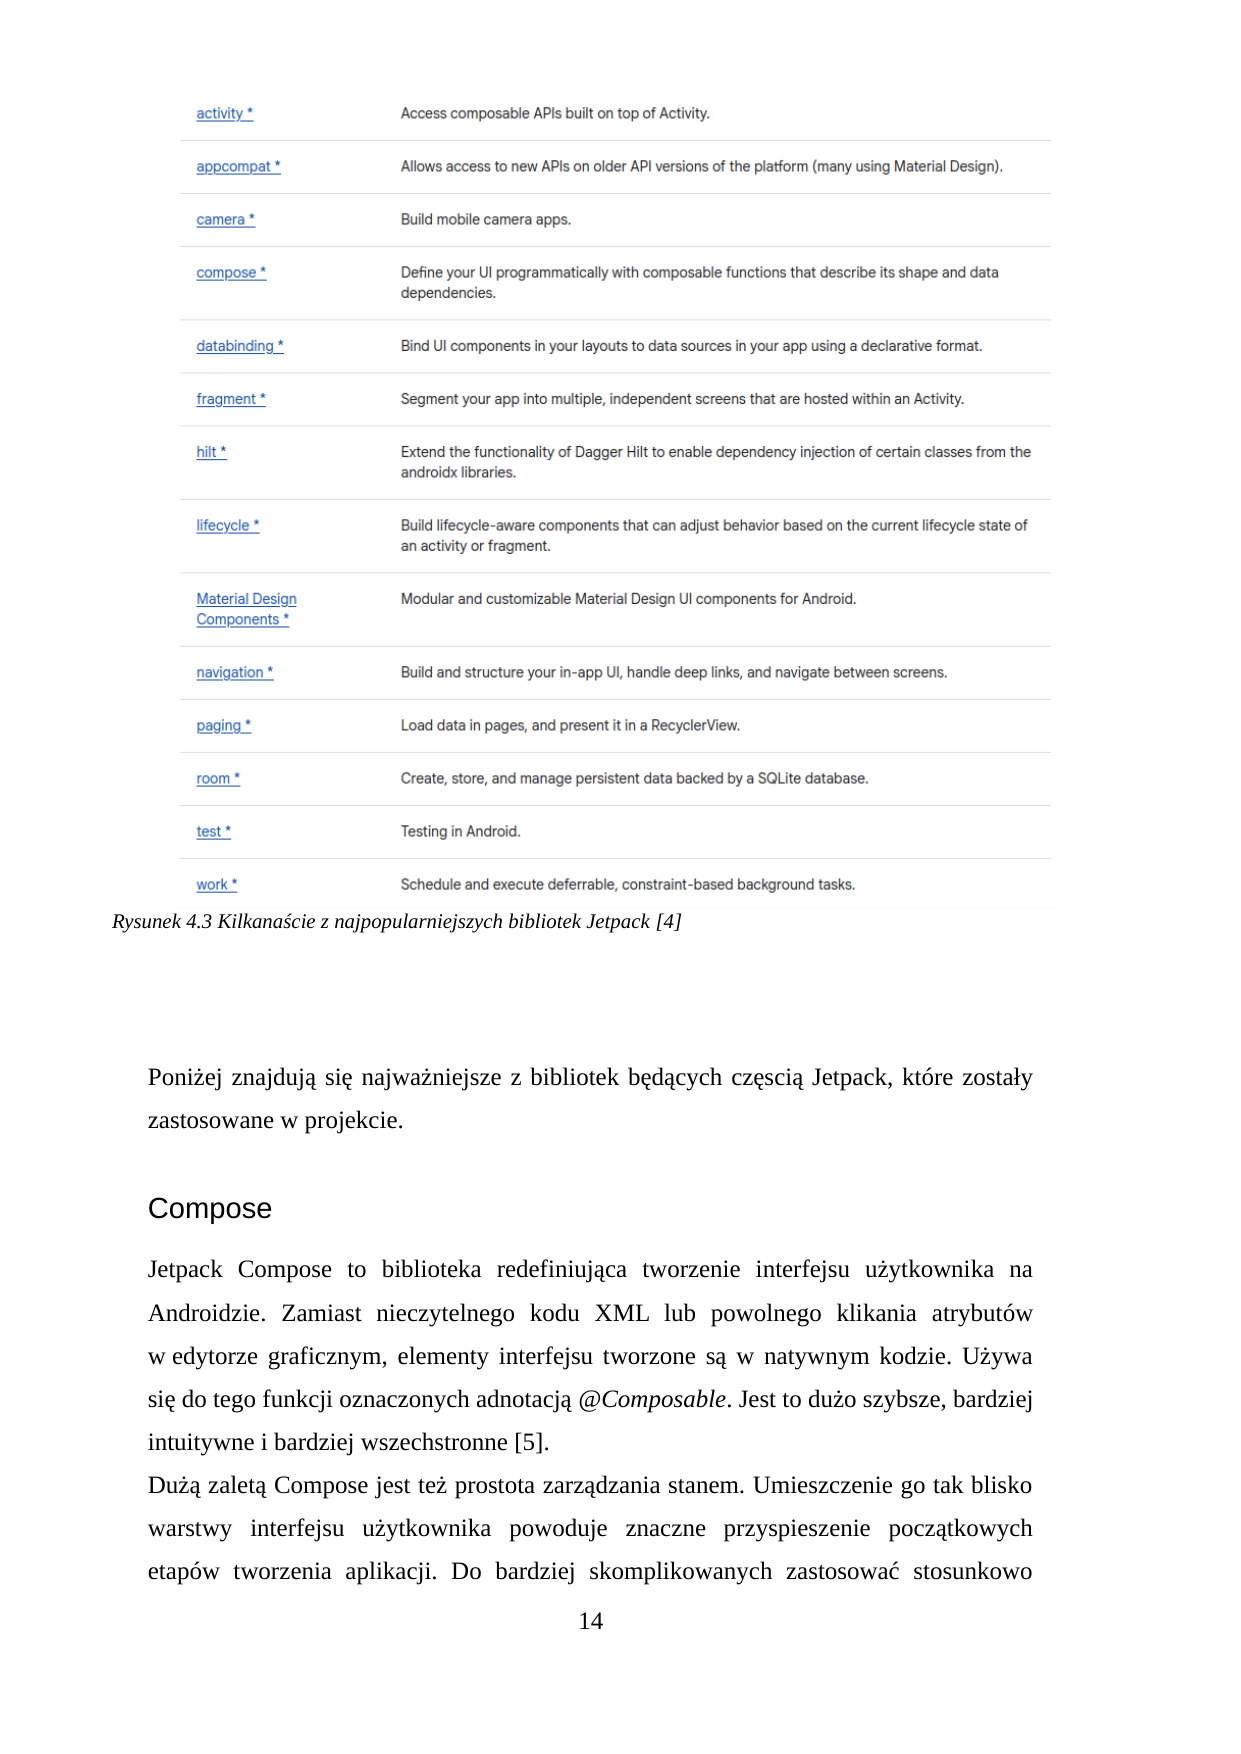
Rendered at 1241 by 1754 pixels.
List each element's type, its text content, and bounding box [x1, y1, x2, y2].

text Poniżej znajdują się najważniejsze z bibliotek będących częscią Jetpack, które zostały zastosowane w projekcie. [148, 1062, 1033, 1134]
text Dużą zaletą Compose jest też prostota zarządzania stanem. Umieszczenie go tak blisko warstwy interfejsu użytkownika powoduje znaczne przyspieszenie początkowych etapów tworzenia aplikacji. Do bardziej skomplikowanych zastosować stosunkowo [148, 1470, 1033, 1585]
text Jetpack Compose to biblioteka redefiniująca tworzenie interfejsu użytkownika na Androidzie. Zamiast nieczytelnego kodu XML lub powolnego klikania atrybutów w edytorze graficznym, elementy interfejsu tworzone są w natywnym kodzie. Używa się do tego funkcji oznaczonych adnotacją @Composable. Jest to dużo szybsze, bardziej intuitywne i bardziej wszechstronne [5]. [148, 1254, 1033, 1456]
text Rysunek 4.3 Kilkanaście z najpopularniejszych bibliotek Jetpack [4] [112, 909, 1116, 933]
subtitle Compose [148, 1191, 1033, 1224]
picture [170, 96, 1057, 909]
